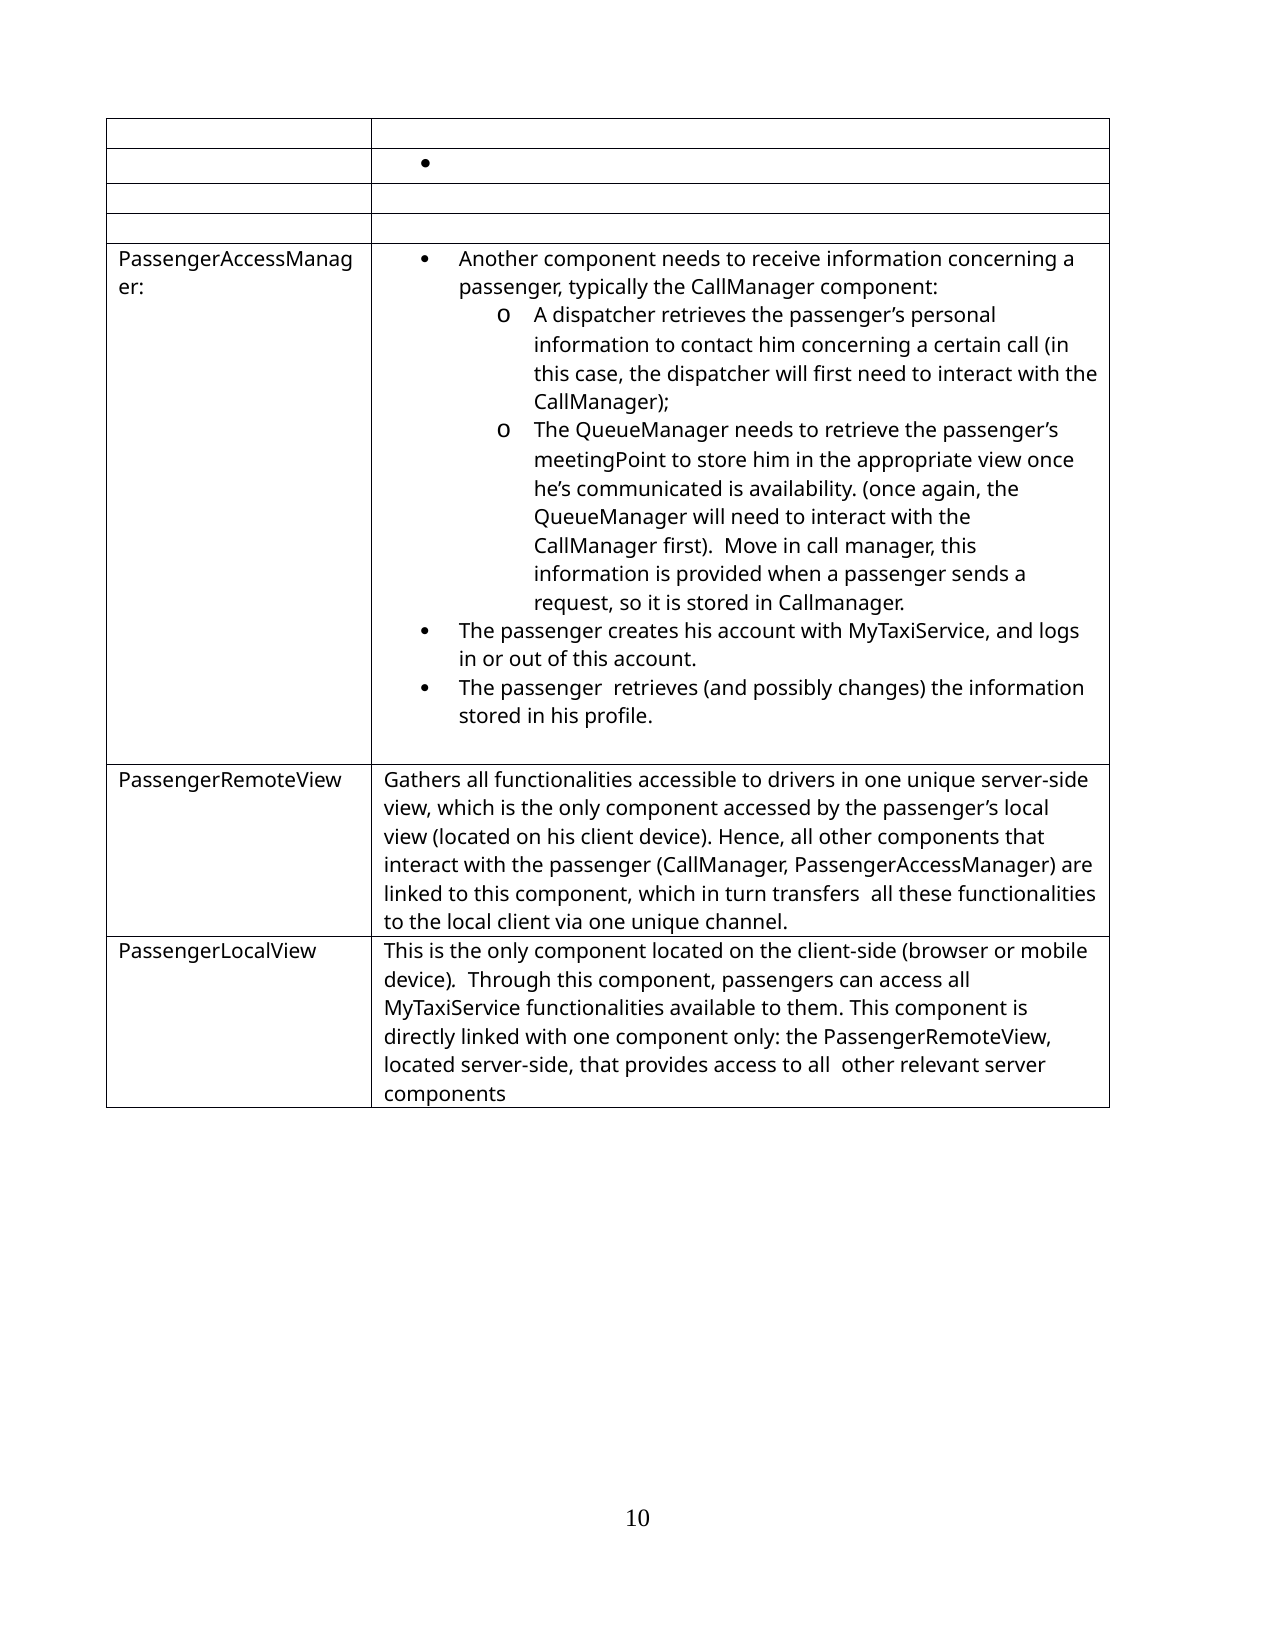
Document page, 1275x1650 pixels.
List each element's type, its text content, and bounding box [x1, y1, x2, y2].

table_cell [372, 214, 1109, 243]
table_cell [372, 184, 1109, 213]
table_cell This is the only component located on the client-side (browser or mobile device). Through this component, passengers can access all MyTaxiService functionalities available to them. This component is directly linked with one component only: the PassengerRemoteView, located server-side, that provides access to all other relevant server components [372, 937, 1109, 1107]
table_cell [107, 214, 371, 243]
table_cell [107, 149, 371, 183]
table_cell [372, 149, 1109, 183]
table_cell [107, 184, 371, 213]
table_cell PassengerRemoteView [107, 765, 371, 936]
table_cell PassengerAccessManager: [107, 244, 371, 764]
table_cell [107, 119, 371, 148]
table_cell PassengerLocalView [107, 937, 371, 1107]
table_cell Another component needs to receive information concerning a passenger, typically the CallManager component: A dispatcher retrieves the passenger’s personal information to contact him concerning a certain call (in this case, the dispatcher will first need to interact with the CallManager); The QueueManager needs to retrieve the passenger’s meetingPoint to store him in the appropriate view once he’s communicated is availability. (once again, the QueueManager will need to interact with the CallManager first). Move in call manager, this information is provided when a passenger sends a request, so it is stored in Callmanager. The passenger creates his account with MyTaxiService, and logs in or out of this account. The passenger retrieves (and possibly changes) the information stored in his profile. [372, 244, 1109, 764]
table_cell Gathers all functionalities accessible to drivers in one unique server-side view, which is the only component accessed by the passenger’s local view (located on his client device). Hence, all other components that interact with the passenger (CallManager, PassengerAccessManager) are linked to this component, which in turn transfers all these functionalities to the local client via one unique channel. [372, 765, 1109, 936]
table_cell [372, 119, 1109, 148]
